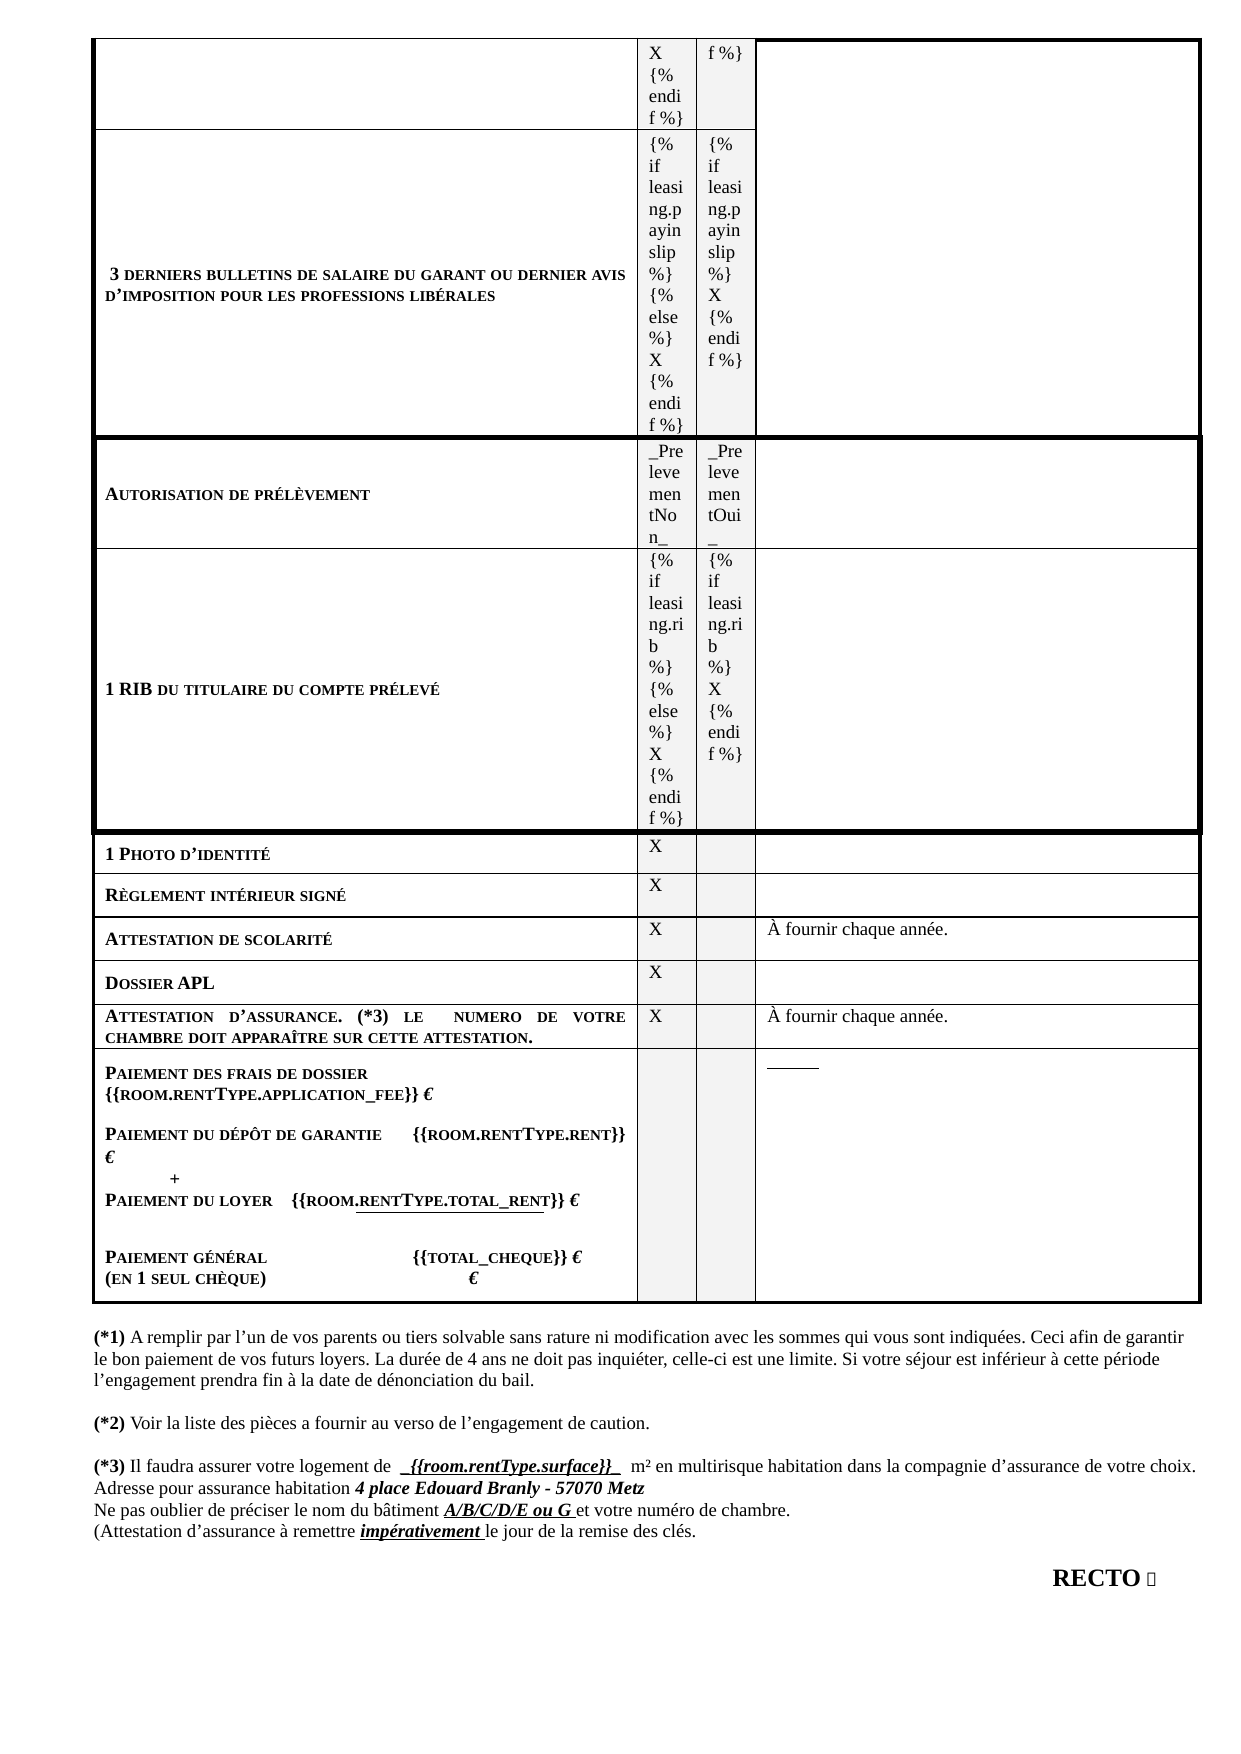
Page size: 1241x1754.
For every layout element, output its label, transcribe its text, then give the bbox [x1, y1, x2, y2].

table_cell {% if leasing.payinslip %} X {% endif %} [697, 130, 755, 435]
table_cell X [638, 1005, 696, 1048]
table_cell Attestation d’assurance. (*3) le numero de votre chambre doit apparaître sur cette attestation. [95, 1005, 637, 1048]
table_cell [96, 39, 637, 128]
table_cell [757, 42, 1198, 435]
table_cell [697, 961, 755, 1004]
text (*1) A remplir par l’un de vos parents ou tiers solvable sans rature ni modification avec les sommes qui vous sont indiquées. Ceci afin de garantir le bon paiement de vos futurs loyers. La durée de 4 ans ne doit pas inquiéter, celle-ci est une limite. Si votre séjour est inférieur à cette période l’engagement prendra fin à la date de dénonciation du bail. [94, 1326, 1200, 1391]
table_cell [756, 549, 1197, 829]
table_cell [697, 1105, 755, 1301]
table_cell 1 RIB du titulaire du compte prélevé [97, 549, 637, 829]
table_cell X [638, 835, 696, 873]
table_cell [756, 440, 1197, 547]
table_cell Dossier APL [95, 961, 637, 1004]
table_cell {% if leasing.rib %}{% else %} X {% endif %} [638, 549, 696, 829]
table_cell [756, 961, 1198, 1004]
table_cell [697, 835, 755, 873]
table_cell À fournir chaque année. [756, 918, 1198, 960]
table_cell [697, 1005, 755, 1048]
table_cell {% if leasing.payinslip %}{% else %} X {% endif %} [638, 130, 696, 435]
table_cell [638, 1105, 696, 1301]
table_cell Paiement des frais de dossier {{room.rentType.application_fee}} € [95, 1049, 637, 1105]
table_cell 3 derniers bulletins de salaire du garant ou dernier avis d’imposition pour les professions libérales [96, 130, 637, 435]
table_cell [638, 1049, 696, 1105]
table_cell X [638, 961, 696, 1004]
table_cell Paiement du dépôt de garantie {{room.rentType.rent}} € + Paiement du loyer {{room.rentType.total_rent}} € Paiement général {{total_cheque}} € (en 1 seul chèque) € [95, 1105, 637, 1301]
table_cell [697, 874, 755, 916]
table_cell X [638, 874, 696, 916]
table_cell [697, 918, 755, 960]
table_cell f %} [697, 39, 755, 128]
table_cell X [638, 918, 696, 960]
table_cell 1 Photo d’identité [95, 835, 637, 873]
table_cell _PrelevementOui_ [697, 440, 755, 547]
table_cell X {% endif %} [638, 39, 696, 128]
table_cell Attestation de scolarité [95, 918, 637, 960]
table_cell _PrelevementNon_ [638, 440, 696, 547]
text Adresse pour assurance habitation 4 place Edouard Branly - 57070 Metz [94, 1477, 1200, 1498]
text (Attestation d’assurance à remettre impérativement le jour de la remise des clés. [94, 1520, 1200, 1542]
table_cell [756, 835, 1198, 873]
text (*2) Voir la liste des pièces a fournir au verso de l’engagement de caution. [94, 1412, 1200, 1434]
table_cell À fournir chaque année. [756, 1005, 1198, 1048]
table_cell {% if leasing.rib %} X {% endif %} [697, 549, 755, 829]
table_cell [697, 1049, 755, 1105]
table_cell Règlement intérieur signé [95, 874, 637, 916]
table_cell Autorisation de prélèvement [97, 440, 637, 547]
text (*3) Il faudra assurer votre logement de _{{room.rentType.surface}}_ m² en multirisque habitation dans la compagnie d’assurance de votre choix. [94, 1455, 1200, 1477]
table_cell [756, 1049, 1198, 1105]
text RECTO  [1052, 1563, 1200, 1592]
table_cell [756, 874, 1198, 916]
table_cell [756, 1105, 1198, 1301]
text Ne pas oublier de préciser le nom du bâtiment A/B/C/D/E ou G et votre numéro de chambre. [94, 1498, 1200, 1520]
